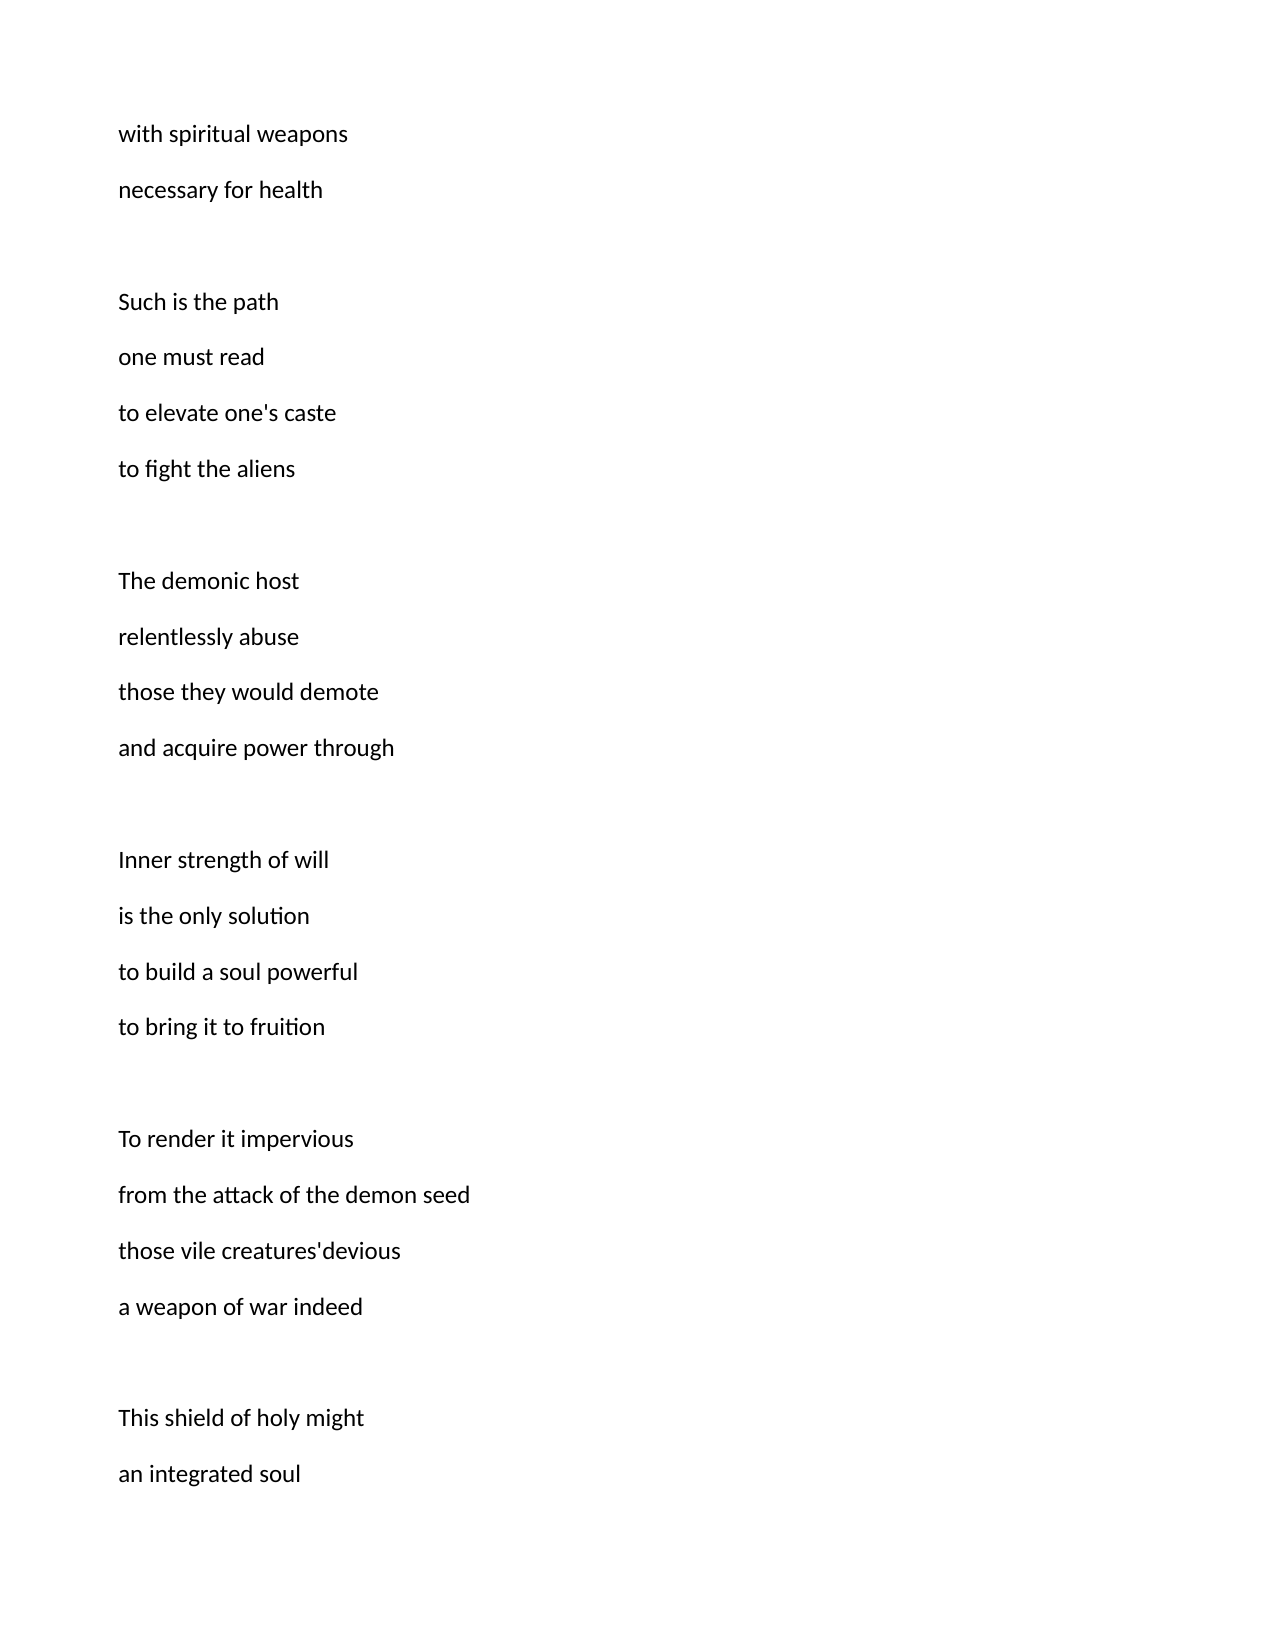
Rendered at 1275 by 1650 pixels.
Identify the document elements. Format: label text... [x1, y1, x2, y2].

text one must read [118, 341, 1157, 372]
text to build a soul powerful [118, 956, 1157, 986]
text to elevate one's caste [118, 397, 1157, 428]
text is the only solution [118, 900, 1157, 930]
text to bring it to fruition [118, 1011, 1157, 1042]
text to fight the aliens [118, 453, 1157, 484]
text relentlessly abuse [118, 621, 1157, 651]
text an integrated soul [118, 1458, 1157, 1489]
text a weapon of war indeed [118, 1291, 1157, 1321]
text those vile creatures'devious [118, 1235, 1157, 1265]
text Such is the path [118, 286, 1157, 316]
text with spiritual weapons [118, 118, 1157, 149]
text The demonic host [118, 565, 1157, 595]
text necessary for health [118, 174, 1157, 204]
text Inner strength of will [118, 844, 1157, 874]
text those they would demote [118, 676, 1157, 707]
text from the attack of the demon seed [118, 1179, 1157, 1209]
text This shield of holy might [118, 1402, 1157, 1433]
text and acquire power through [118, 732, 1157, 763]
text To render it impervious [118, 1123, 1157, 1154]
